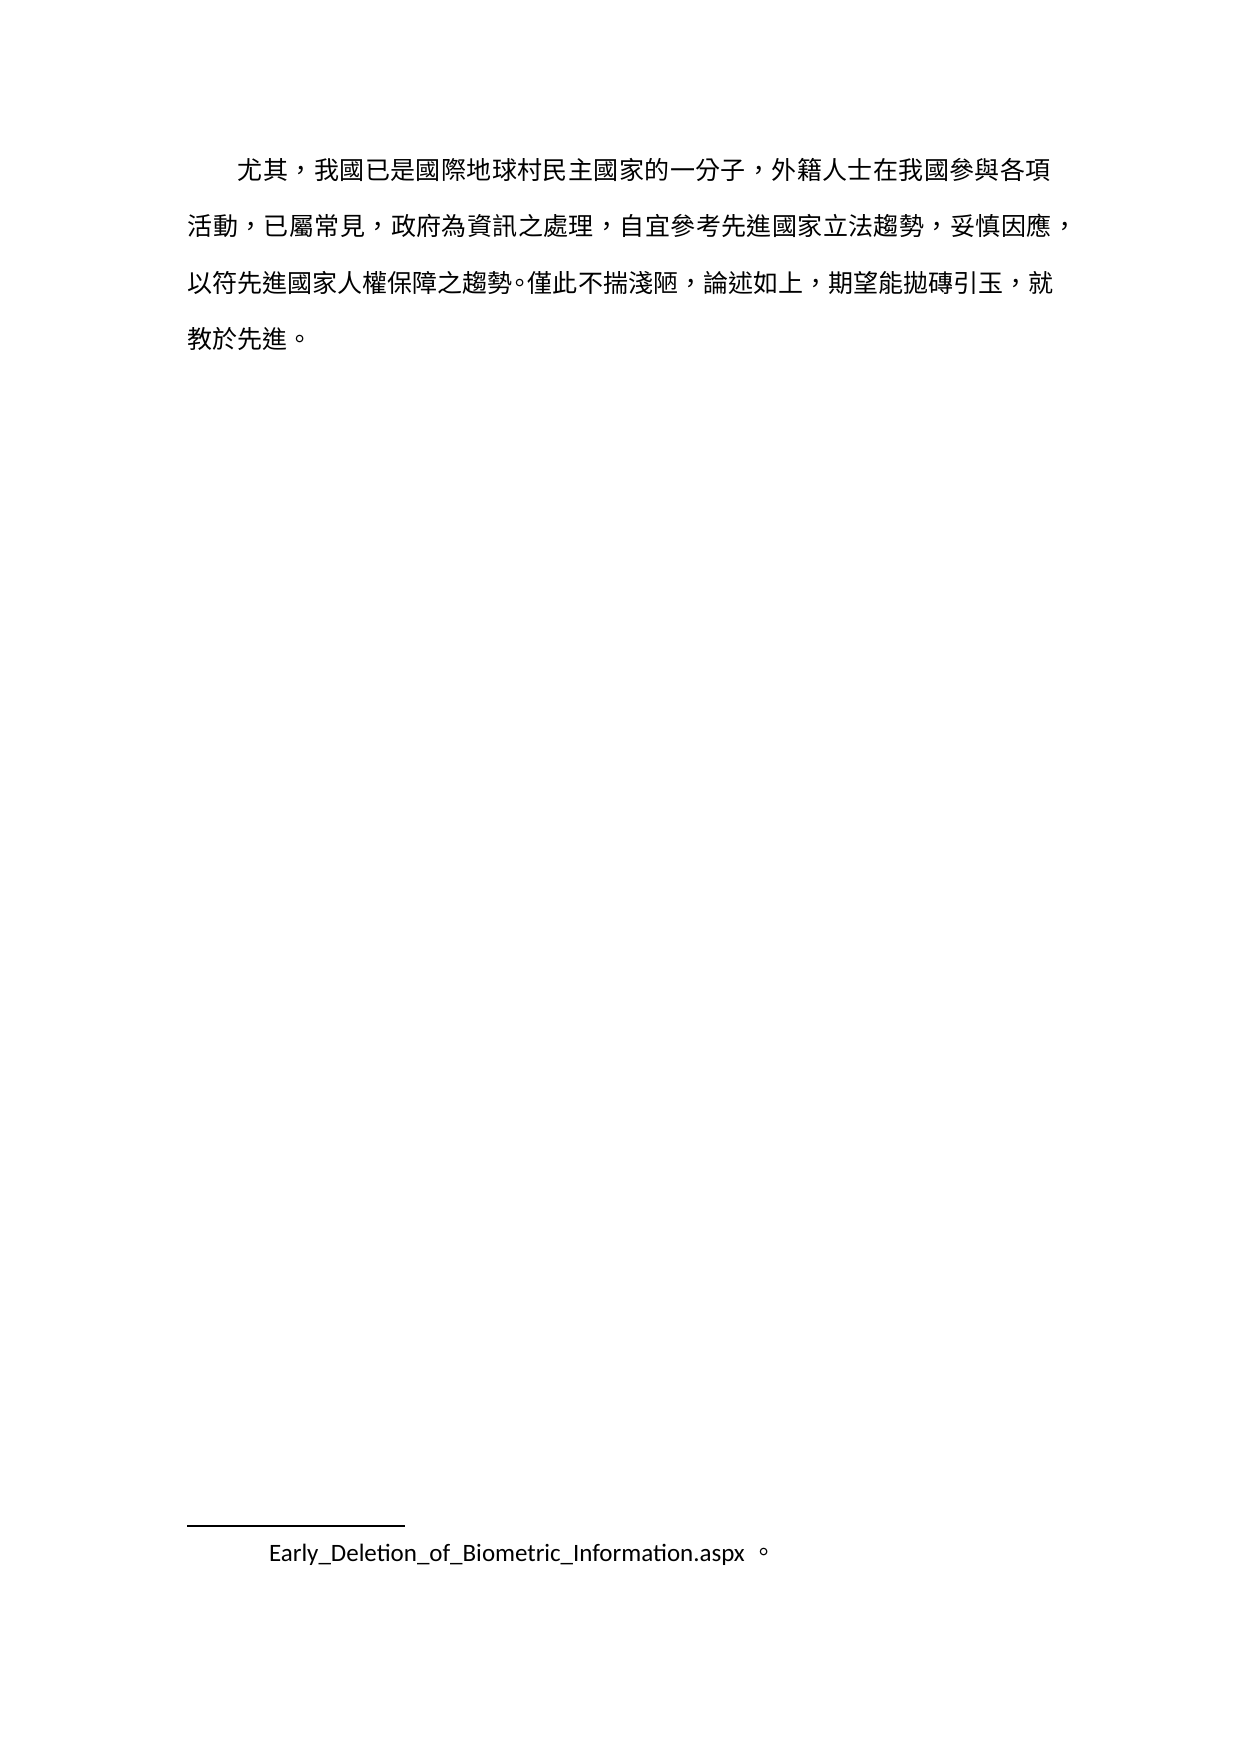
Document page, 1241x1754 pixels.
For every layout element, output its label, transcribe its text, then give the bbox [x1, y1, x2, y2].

text Early_Deletion_of_Biometric_Information.aspx 。 [237, 1532, 1053, 1569]
text 尤其，我國已是國際地球村民主國家的一分子，外籍人士在我國參與各項活動，已屬常見，政府為資訊之處理，自宜參考先進國家立法趨勢，妥慎因應，以符先進國家人權保障之趨勢。僅此不揣淺陋，論述如上，期望能拋磚引玉，就教於先進。 [187, 150, 1053, 356]
